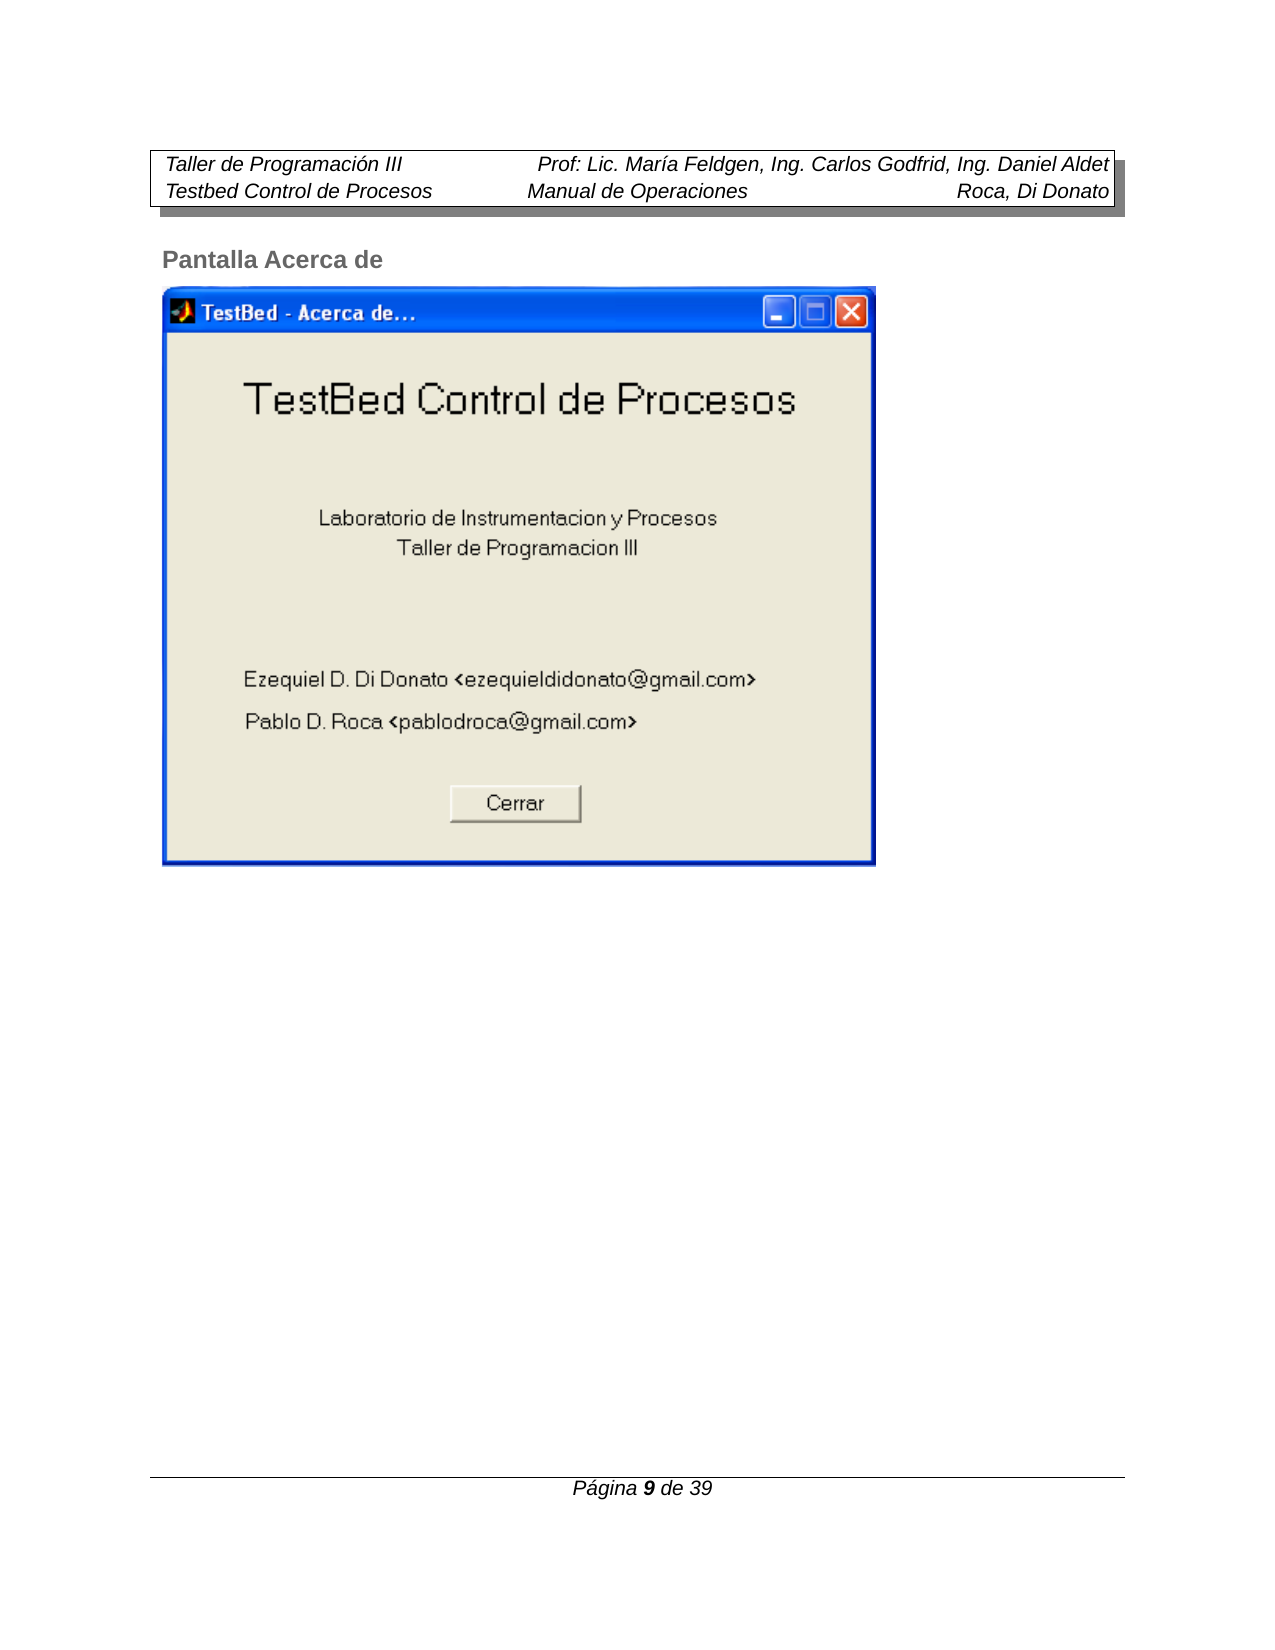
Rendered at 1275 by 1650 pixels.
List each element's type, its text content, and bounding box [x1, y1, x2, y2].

subtitle Pantalla Acerca de [150, 246, 1125, 274]
picture [161, 286, 876, 867]
